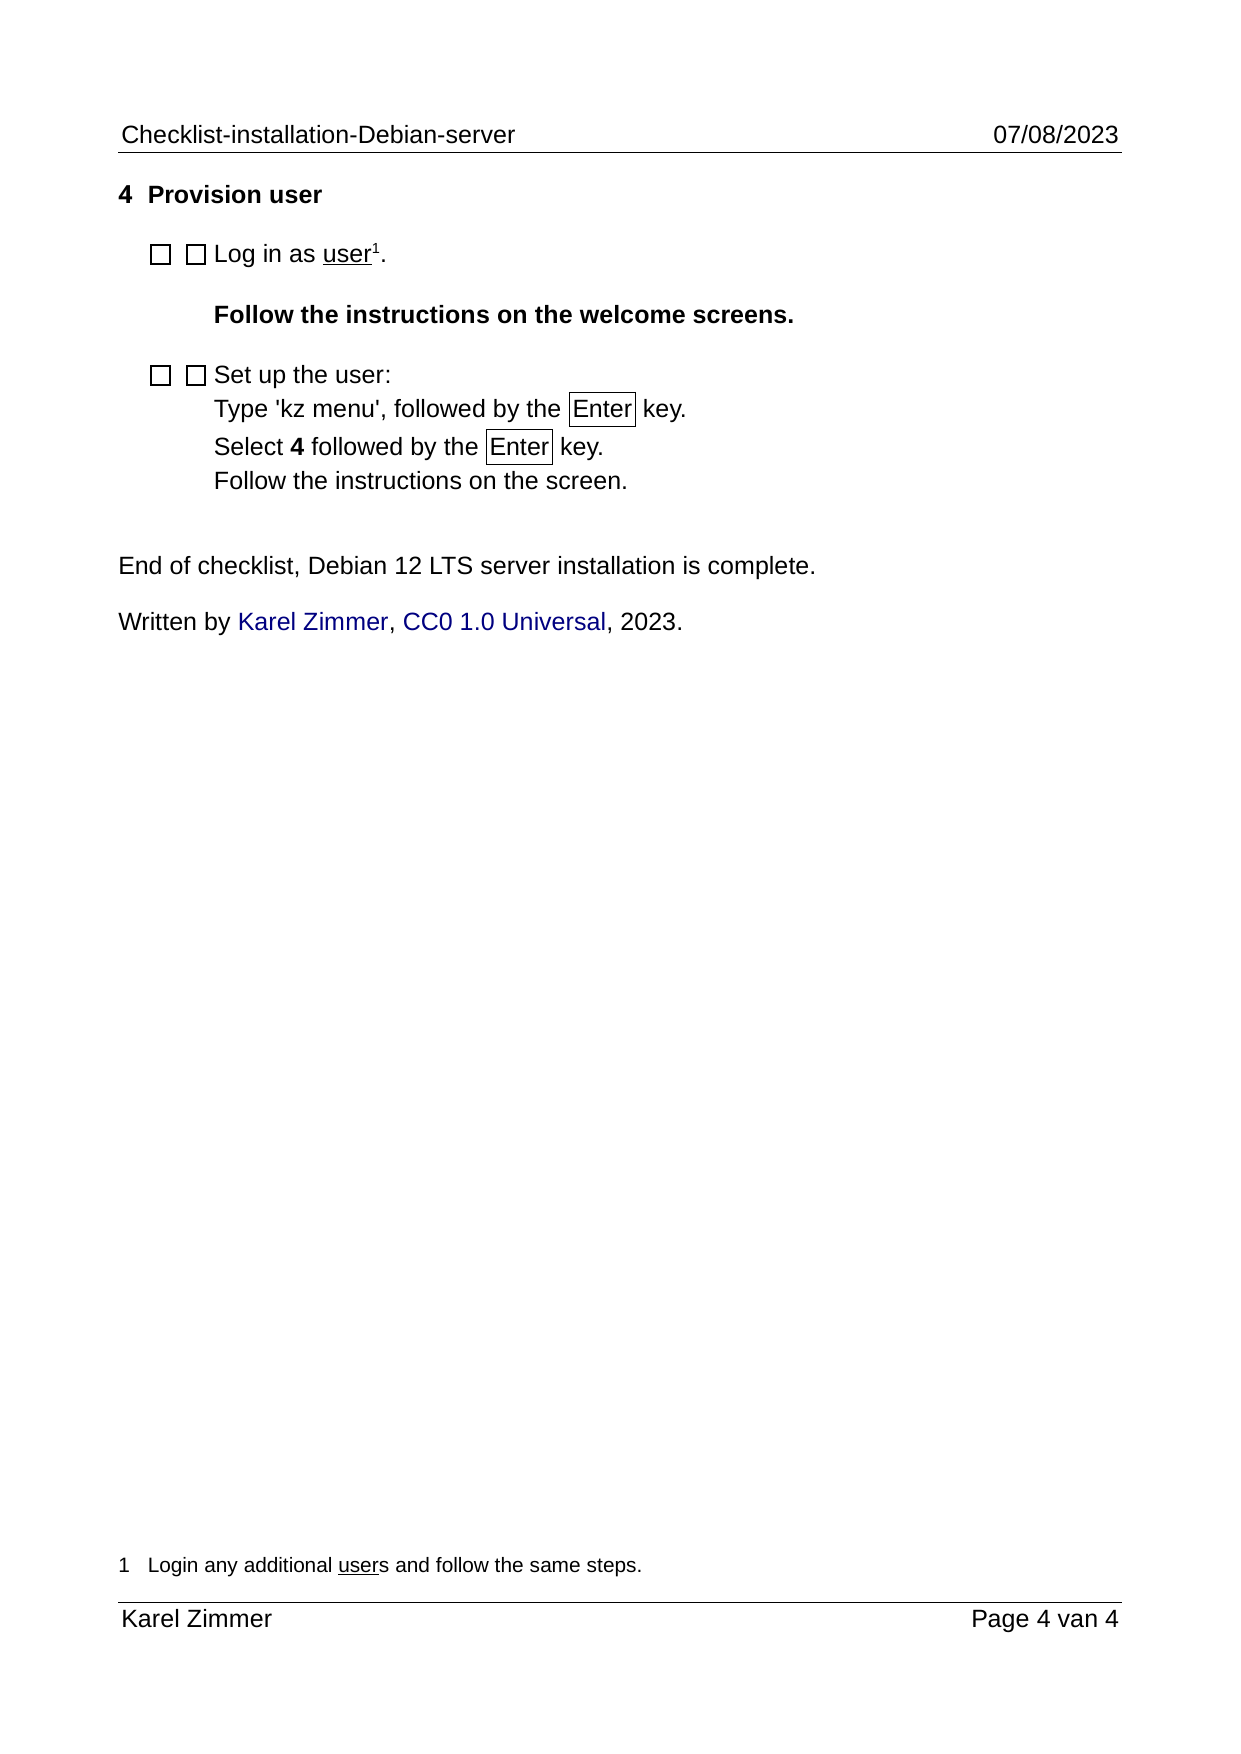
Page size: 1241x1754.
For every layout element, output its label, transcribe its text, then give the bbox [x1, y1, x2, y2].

table_cell [142, 391, 177, 428]
table_cell [118, 269, 142, 300]
table_cell [142, 269, 177, 300]
table_cell [177, 330, 213, 360]
table_header Log in as USER. [213, 239, 1122, 269]
table_cell Type 'kz menu', followed by the Enter key. [213, 391, 1122, 428]
table_cell [177, 360, 213, 391]
table_cell [118, 465, 142, 496]
table_cell Follow the instructions on the screen. [213, 465, 1122, 496]
table_cell [177, 269, 213, 300]
table_cell [118, 360, 142, 391]
table_cell [177, 391, 213, 428]
table_cell Follow the instructions on the welcome screens. [213, 300, 1122, 330]
table_cell [142, 428, 177, 465]
text Written by Karel Zimmer, CC0 1.0 Universal, 2023. [118, 608, 1122, 636]
table_header [118, 239, 142, 269]
table_cell [177, 428, 213, 465]
table_cell Select 4 followed by the Enter key. [213, 428, 1122, 465]
table_cell [118, 391, 142, 428]
table_header [142, 239, 177, 269]
text End of checklist, Debian 12 LTS server installation is complete. [118, 552, 1122, 580]
table_cell Set up the user: [213, 360, 1122, 391]
table_cell [142, 300, 177, 330]
table_cell [118, 428, 142, 465]
table_cell [118, 330, 142, 360]
list Provision user [118, 177, 1122, 211]
table_header [177, 239, 213, 269]
table_cell [142, 465, 177, 496]
table_cell [177, 300, 213, 330]
table_cell [213, 330, 1122, 360]
table_cell [213, 269, 1122, 300]
table_cell [177, 465, 213, 496]
table_cell [142, 360, 177, 391]
table_cell [118, 300, 142, 330]
table_cell [142, 330, 177, 360]
